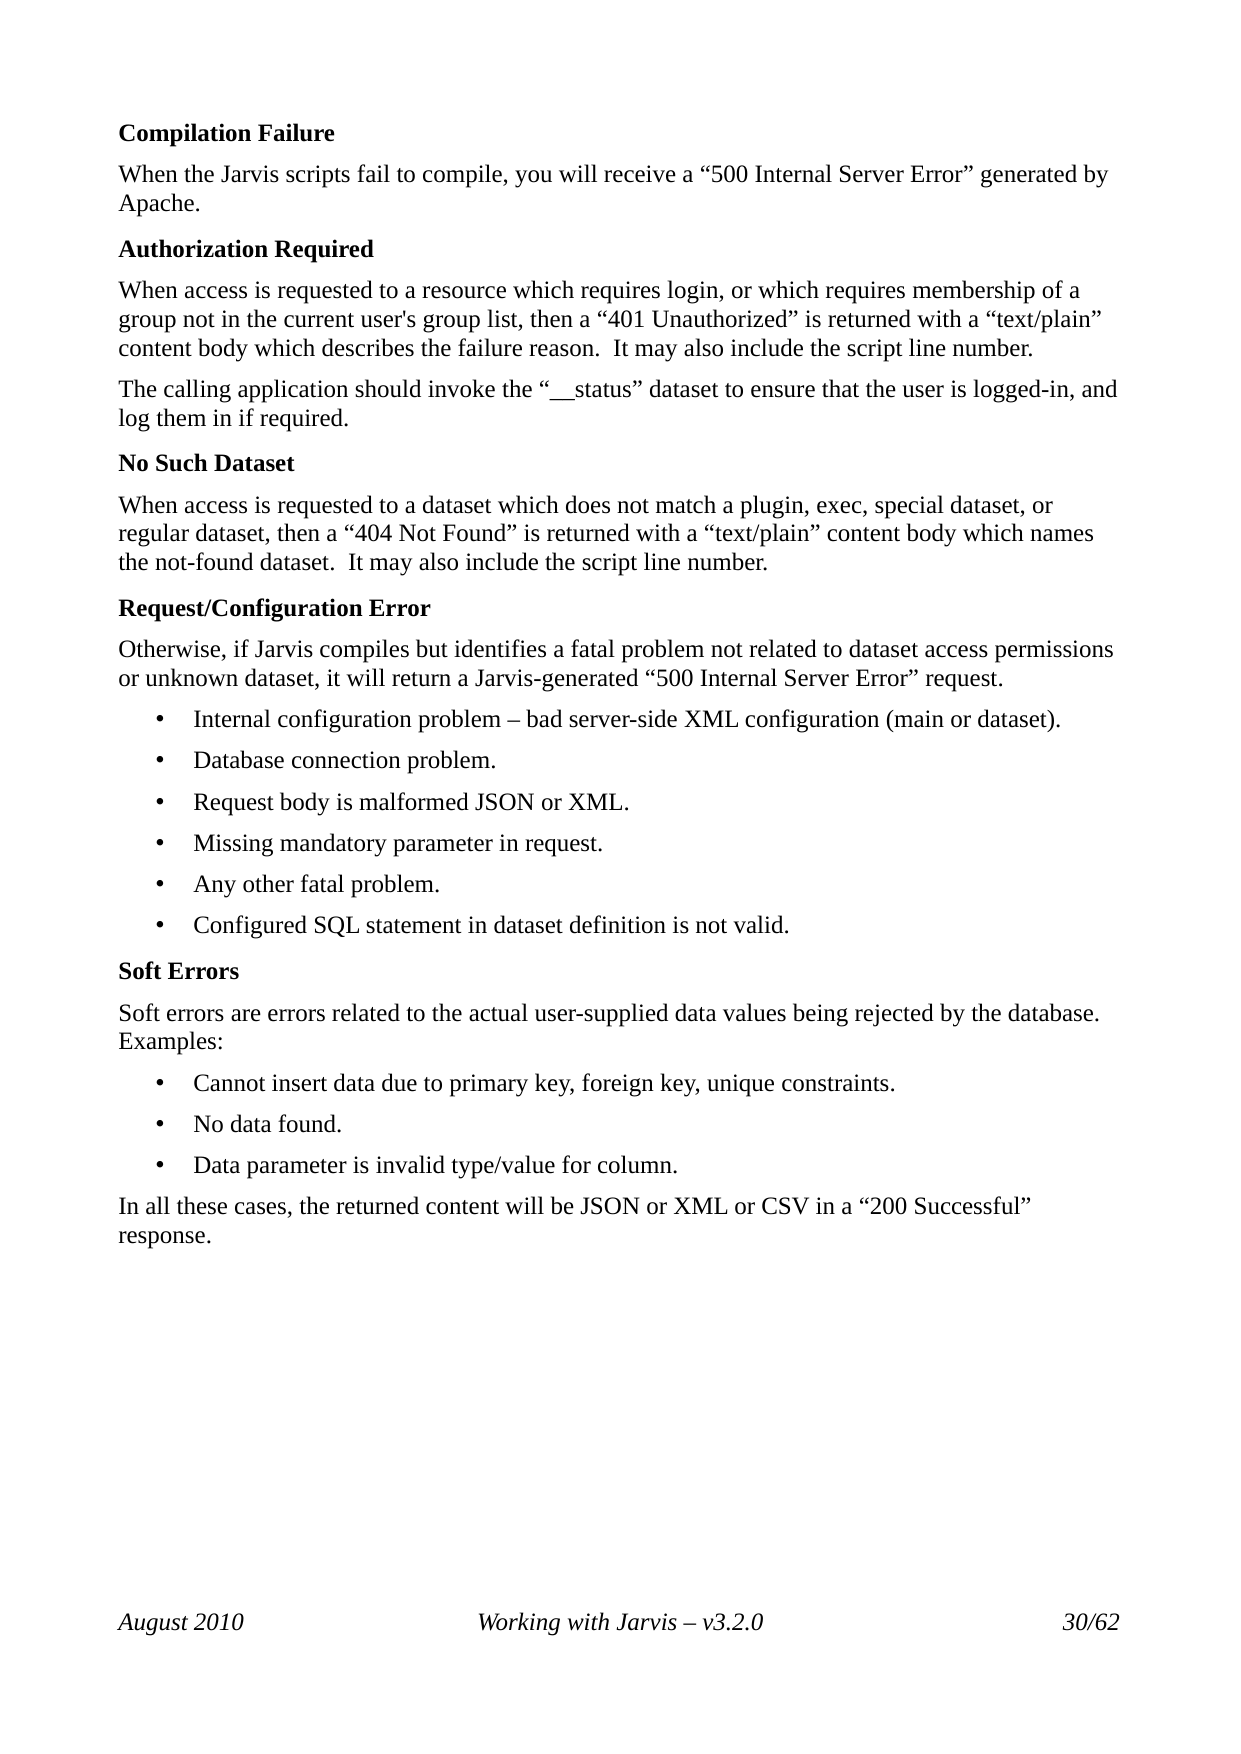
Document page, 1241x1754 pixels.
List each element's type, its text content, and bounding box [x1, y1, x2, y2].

text The calling application should invoke the “__status” dataset to ensure that the user is logged-in, and log them in if required. [118, 374, 1122, 431]
list Internal configuration problem – bad server-side XML configuration (main or dataset). [156, 704, 1122, 733]
text When the Jarvis scripts fail to compile, you will receive a “500 Internal Server Error” generated by Apache. [118, 159, 1122, 217]
list Cannot insert data due to primary key, foreign key, unique constraints. [156, 1068, 1122, 1096]
text When access is requested to a resource which requires login, or which requires membership of a group not in the current user's group list, then a “401 Unauthorized” is returned with a “text/plain” content body which describes the failure reason. It may also include the script line number. [118, 275, 1122, 361]
list Database connection problem. [156, 746, 1122, 774]
subtitle Compilation Failure [118, 118, 1122, 147]
subtitle Soft Errors [118, 956, 1122, 985]
text Soft errors are errors related to the actual user-supplied data values being rejected by the database. Examples: [118, 998, 1122, 1055]
list No data found. [156, 1109, 1122, 1138]
subtitle No Such Dataset [118, 448, 1122, 477]
text When access is requested to a dataset which does not match a plugin, exec, special dataset, or regular dataset, then a “404 Not Found” is returned with a “text/plain” content body which names the not-found dataset. It may also include the script line number. [118, 490, 1122, 576]
text Otherwise, if Jarvis compiles but identifies a fatal problem not related to dataset access permissions or unknown dataset, it will return a Jarvis-generated “500 Internal Server Error” request. [118, 634, 1122, 692]
list Configured SQL statement in dataset definition is not valid. [156, 911, 1122, 939]
list Missing mandatory parameter in request. [156, 828, 1122, 857]
subtitle Authorization Required [118, 234, 1122, 263]
list Data parameter is invalid type/value for column. [156, 1150, 1122, 1179]
list Request body is malformed JSON or XML. [156, 787, 1122, 816]
subtitle Request/Configuration Error [118, 593, 1122, 622]
text In all these cases, the returned content will be JSON or XML or CSV in a “200 Successful” response. [118, 1191, 1122, 1249]
list Any other fatal problem. [156, 869, 1122, 898]
